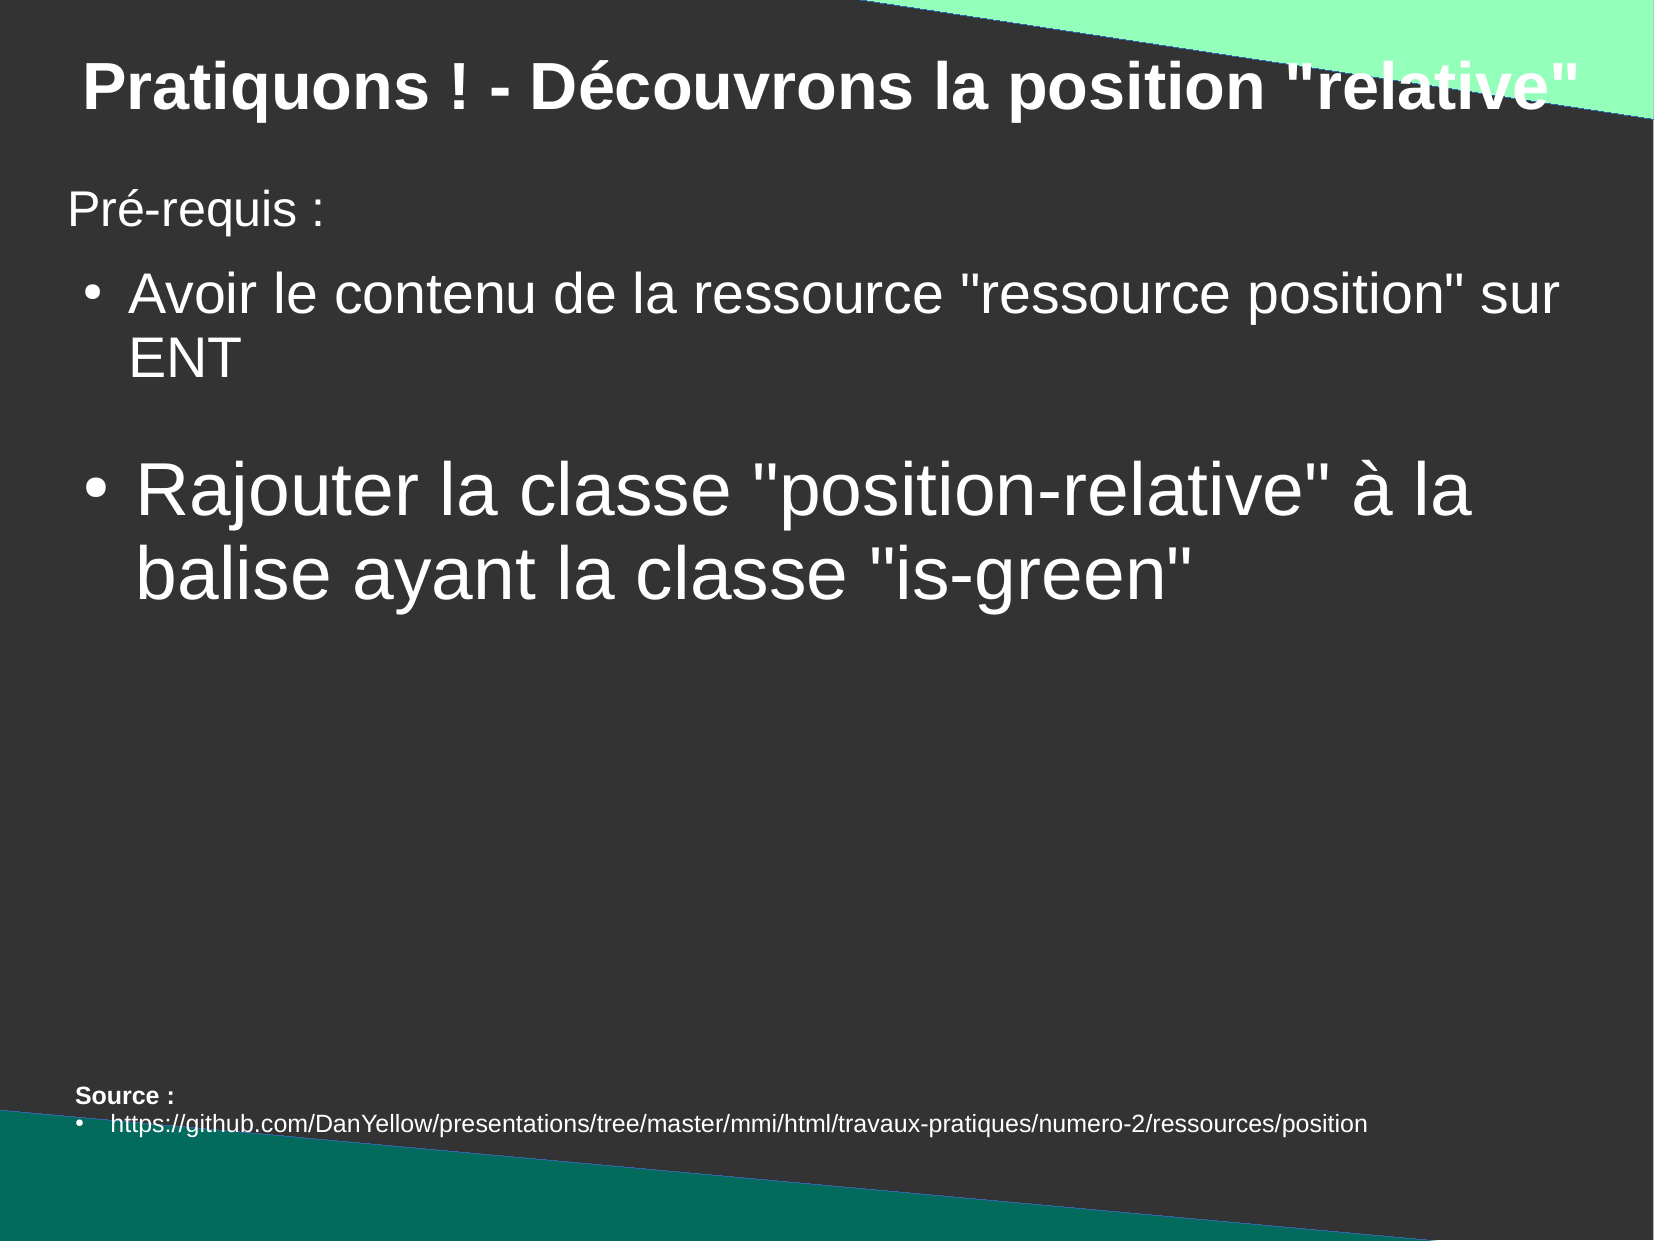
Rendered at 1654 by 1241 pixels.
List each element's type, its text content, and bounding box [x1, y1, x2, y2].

text_box Source : https://github.com/DanYellow/presentations/tree/master/mmi/html/travaux-pratiques/numero-2/ressources/position [60, 1074, 1546, 1217]
list Pré-requis : Avoir le contenu de la ressource "ressource position" sur ENT [67, 180, 1607, 390]
title Pratiquons ! - Découvrons la position "relative" [82, 49, 1607, 180]
list Rajouter la classe "position-relative" à la balise ayant la classe "is-green" [64, 447, 1589, 626]
text_box [860, 0, 1654, 120]
